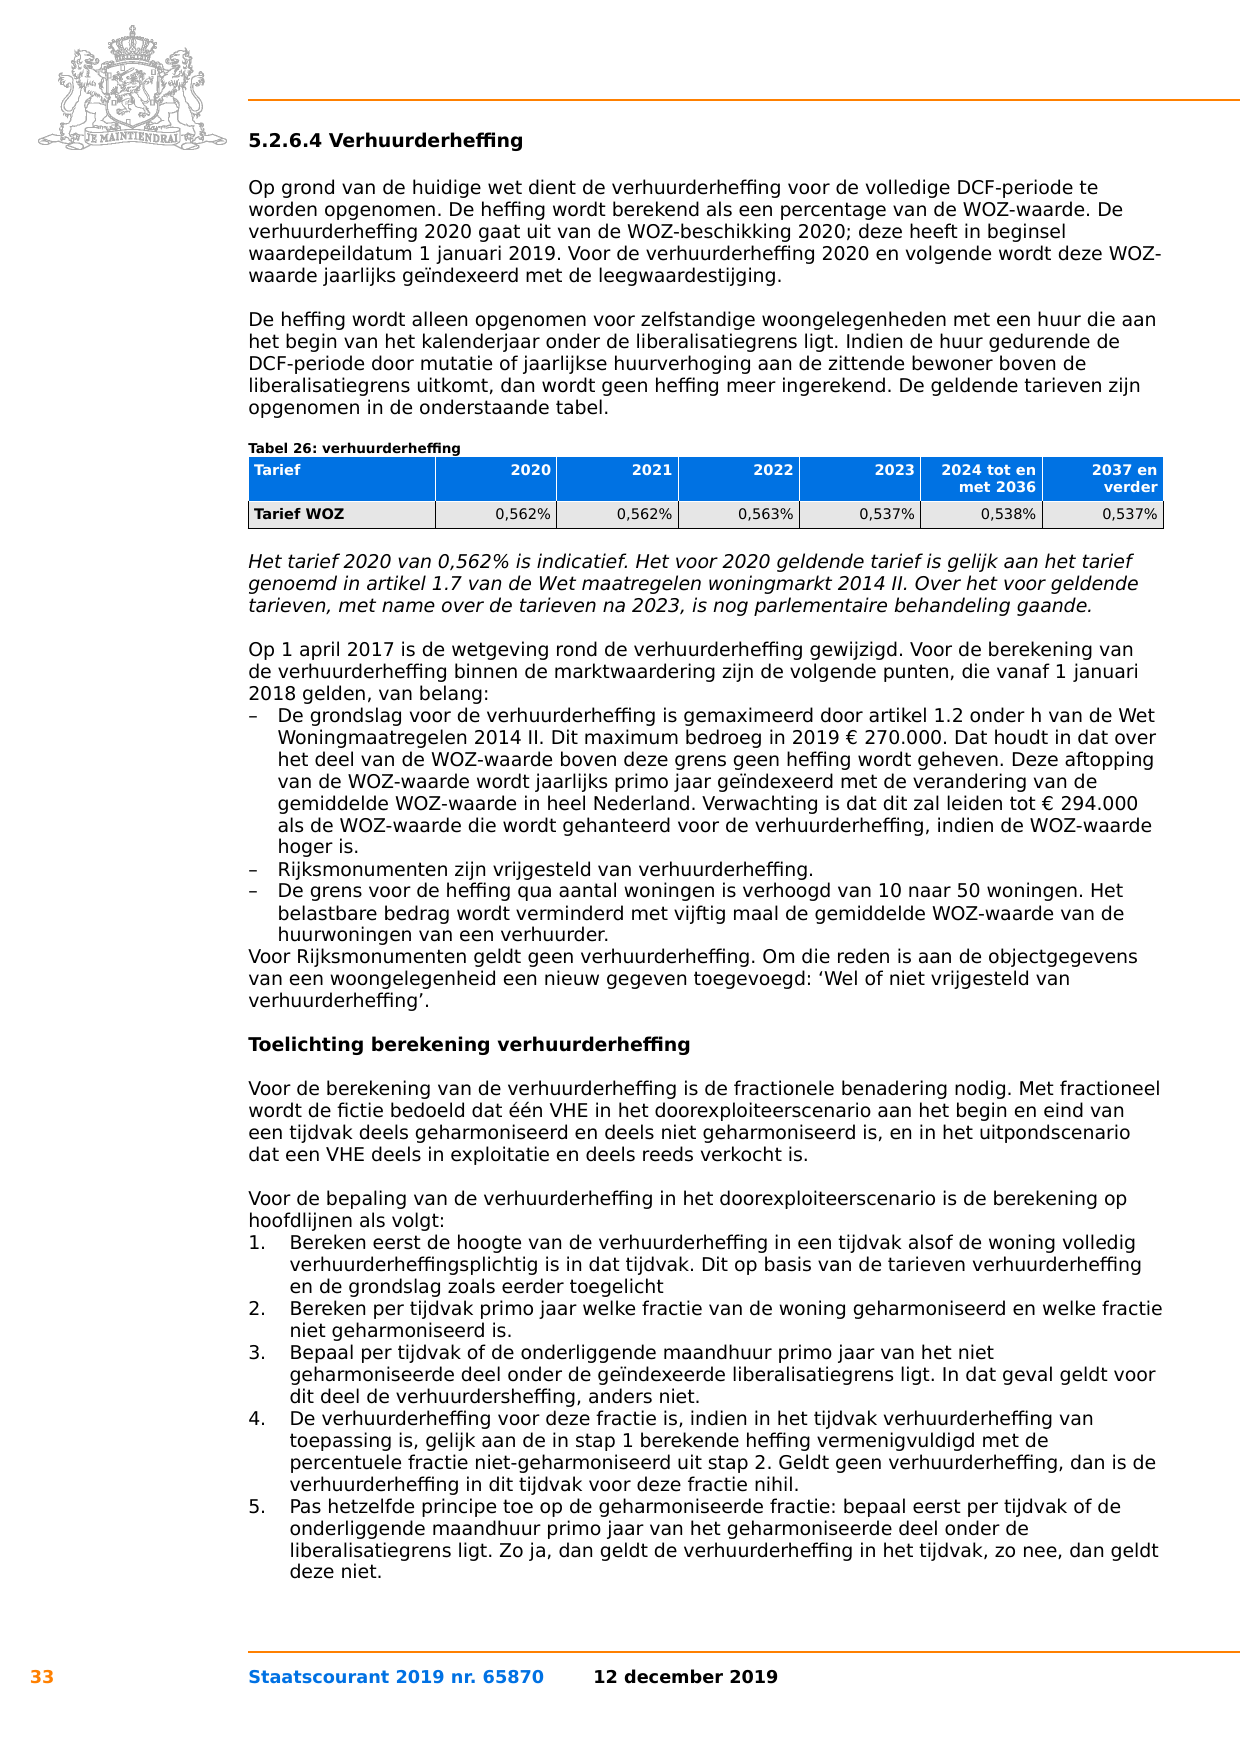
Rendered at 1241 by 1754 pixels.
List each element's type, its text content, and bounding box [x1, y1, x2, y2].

table_cell 2022 [679, 457, 799, 501]
text De heffing wordt alleen opgenomen voor zelfstandige woongelegenheden met een huur die aan het begin van het kalenderjaar onder de liberalisatiegrens ligt. Indien de huur gedurende de DCF-periode door mutatie of jaarlijkse huurverhoging aan de zittende bewoner boven de liberalisatiegrens uitkomt, dan wordt geen heffing meer ingerekend. De geldende tarieven zijn opgenomen in de onderstaande tabel. [248, 309, 1163, 418]
table_cell 2037 en verder [1043, 457, 1163, 501]
text 3. Bepaal per tijdvak of de onderliggende maandhuur primo jaar van het niet geharmoniseerde deel onder de geïndexeerde liberalisatiegrens ligt. In dat geval geldt voor dit deel de verhuurdersheffing, anders niet. [248, 1342, 1163, 1408]
table_cell 2021 [557, 457, 678, 501]
text – Rijksmonumenten zijn vrijgesteld van verhuurderheffing. [248, 858, 1163, 880]
text Op 1 april 2017 is de wetgeving rond de verhuurderheffing gewijzigd. Voor de berekening van de verhuurderheffing binnen de marktwaardering zijn de volgende punten, die vanaf 1 januari 2018 gelden, van belang: [248, 639, 1163, 704]
table_cell 2023 [800, 457, 920, 501]
text Op grond van de huidige wet dient de verhuurderheffing voor de volledige DCF-periode te worden opgenomen. De heffing wordt berekend als een percentage van de WOZ-waarde. De verhuurderheffing 2020 gaat uit van de WOZ-beschikking 2020; deze heeft in beginsel waardepeildatum 1 januari 2019. Voor de verhuurderheffing 2020 en volgende wordt deze WOZ-waarde jaarlijks geïndexeerd met de leegwaardestijging. [248, 177, 1163, 287]
text 5. Pas hetzelfde principe toe op de geharmoniseerde fractie: bepaal eerst per tijdvak of de onderliggende maandhuur primo jaar van het geharmoniseerde deel onder de liberalisatiegrens ligt. Zo ja, dan geldt de verhuurderheffing in het tijdvak, zo nee, dan geldt deze niet. [248, 1496, 1163, 1583]
table_cell Tarief WOZ [249, 502, 435, 528]
table_cell Tarief [249, 457, 435, 501]
table_cell 0,563% [679, 502, 799, 528]
table_cell 0,538% [921, 502, 1042, 528]
text Voor de berekening van de verhuurderheffing is de fractionele benadering nodig. Met fractioneel wordt de fictie bedoeld dat één VHE in het doorexploiteerscenario aan het begin en eind van een tijdvak deels geharmoniseerd en deels niet geharmoniseerd is, en in het uitpondscenario dat een VHE deels in exploitatie en deels reeds verkocht is. [248, 1078, 1163, 1166]
text 4. De verhuurderheffing voor deze fractie is, indien in het tijdvak verhuurderheffing van toepassing is, gelijk aan de in stap 1 berekende heffing vermenigvuldigd met de percentuele fractie niet-geharmoniseerd uit stap 2. Geldt geen verhuurderheffing, dan is de verhuurderheffing in dit tijdvak voor deze fractie nihil. [248, 1408, 1163, 1496]
table_cell 0,562% [436, 502, 556, 528]
table_cell 2020 [436, 457, 556, 501]
picture [38, 25, 227, 150]
table_cell 2024 tot en met 2036 [921, 457, 1042, 501]
text – De grens voor de heffing qua aantal woningen is verhoogd van 10 naar 50 woningen. Het belastbare bedrag wordt verminderd met vijftig maal de gemiddelde WOZ-waarde van de huurwoningen van een verhuurder. [248, 880, 1163, 946]
subtitle Toelichting berekening verhuurderheffing [248, 1034, 1163, 1056]
text Voor de bepaling van de verhuurderheffing in het doorexploiteerscenario is de berekening op hoofdlijnen als volgt: [248, 1188, 1163, 1232]
text 2. Bereken per tijdvak primo jaar welke fractie van de woning geharmoniseerd en welke fractie niet geharmoniseerd is. [248, 1298, 1163, 1342]
text – De grondslag voor de verhuurderheffing is gemaximeerd door artikel 1.2 onder h van de Wet Woningmaatregelen 2014 II. Dit maximum bedroeg in 2019 € 270.000. Dat houdt in dat over het deel van de WOZ-waarde boven deze grens geen heffing wordt geheven. Deze aftopping van de WOZ-waarde wordt jaarlijks primo jaar geïndexeerd met de verandering van de gemiddelde WOZ-waarde in heel Nederland. Verwachting is dat dit zal leiden tot € 294.000 als de WOZ-waarde die wordt gehanteerd voor de verhuurderheffing, indien de WOZ-waarde hoger is. [248, 704, 1163, 858]
table_cell 0,537% [1043, 502, 1163, 528]
table_cell 0,537% [800, 502, 920, 528]
text Het tarief 2020 van 0,562% is indicatief. Het voor 2020 geldende tarief is gelijk aan het tarief genoemd in artikel 1.7 van de Wet maatregelen woningmarkt 2014 II. Over het voor geldende tarieven, met name over de tarieven na 2023, is nog parlementaire behandeling gaande. [248, 551, 1163, 617]
text Voor Rijksmonumenten geldt geen verhuurderheffing. Om die reden is aan de objectgegevens van een woongelegenheid een nieuw gegeven toegevoegd: ‘Wel of niet vrijgesteld van verhuurderheffing’. [248, 946, 1163, 1012]
text 1. Bereken eerst de hoogte van de verhuurderheffing in een tijdvak alsof de woning volledig verhuurderheffingsplichtig is in dat tijdvak. Dit op basis van de tarieven verhuurderheffing en de grondslag zoals eerder toegelicht [248, 1232, 1163, 1298]
subtitle 5.2.6.4 Verhuurderheffing [248, 130, 1163, 152]
table_header Tabel 26: verhuurderheffing [248, 440, 1163, 456]
table_cell 0,562% [557, 502, 678, 528]
